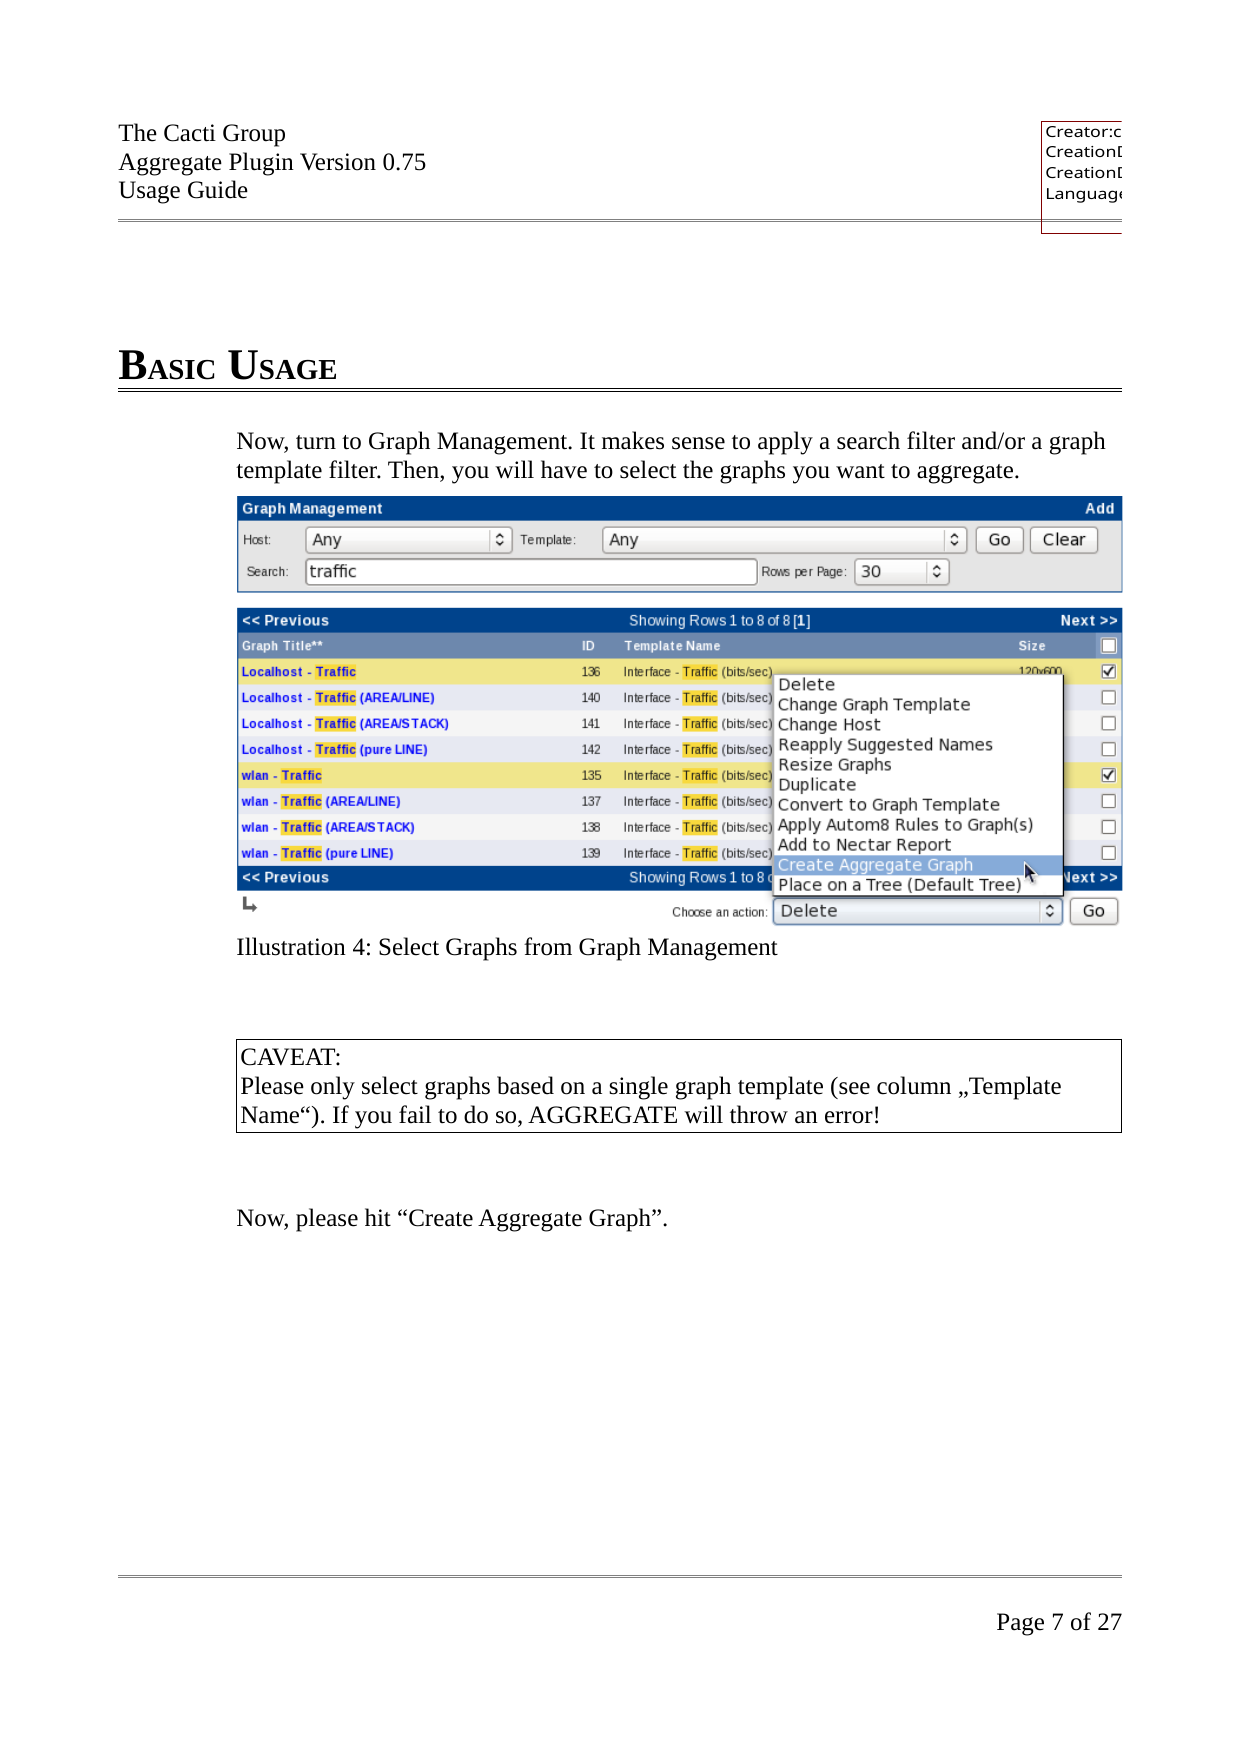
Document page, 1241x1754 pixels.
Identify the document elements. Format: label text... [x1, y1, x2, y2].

subtitle Basic Usage [118, 338, 1122, 388]
picture [236, 496, 1123, 932]
text CAVEAT: Please only select graphs based on a single graph template (see column „Template Name“). If you fail to do so, AGGREGATE will throw an error! [237, 1040, 1121, 1132]
text Now, please hit “Create Aggregate Graph”. [236, 1203, 1122, 1232]
text Illustration 4: Select Graphs from Graph Management [236, 932, 1122, 960]
text Now, turn to Graph Management. It makes sense to apply a search filter and/or a graph template filter. Then, you will have to select the graphs you want to aggregate. [236, 426, 1122, 484]
